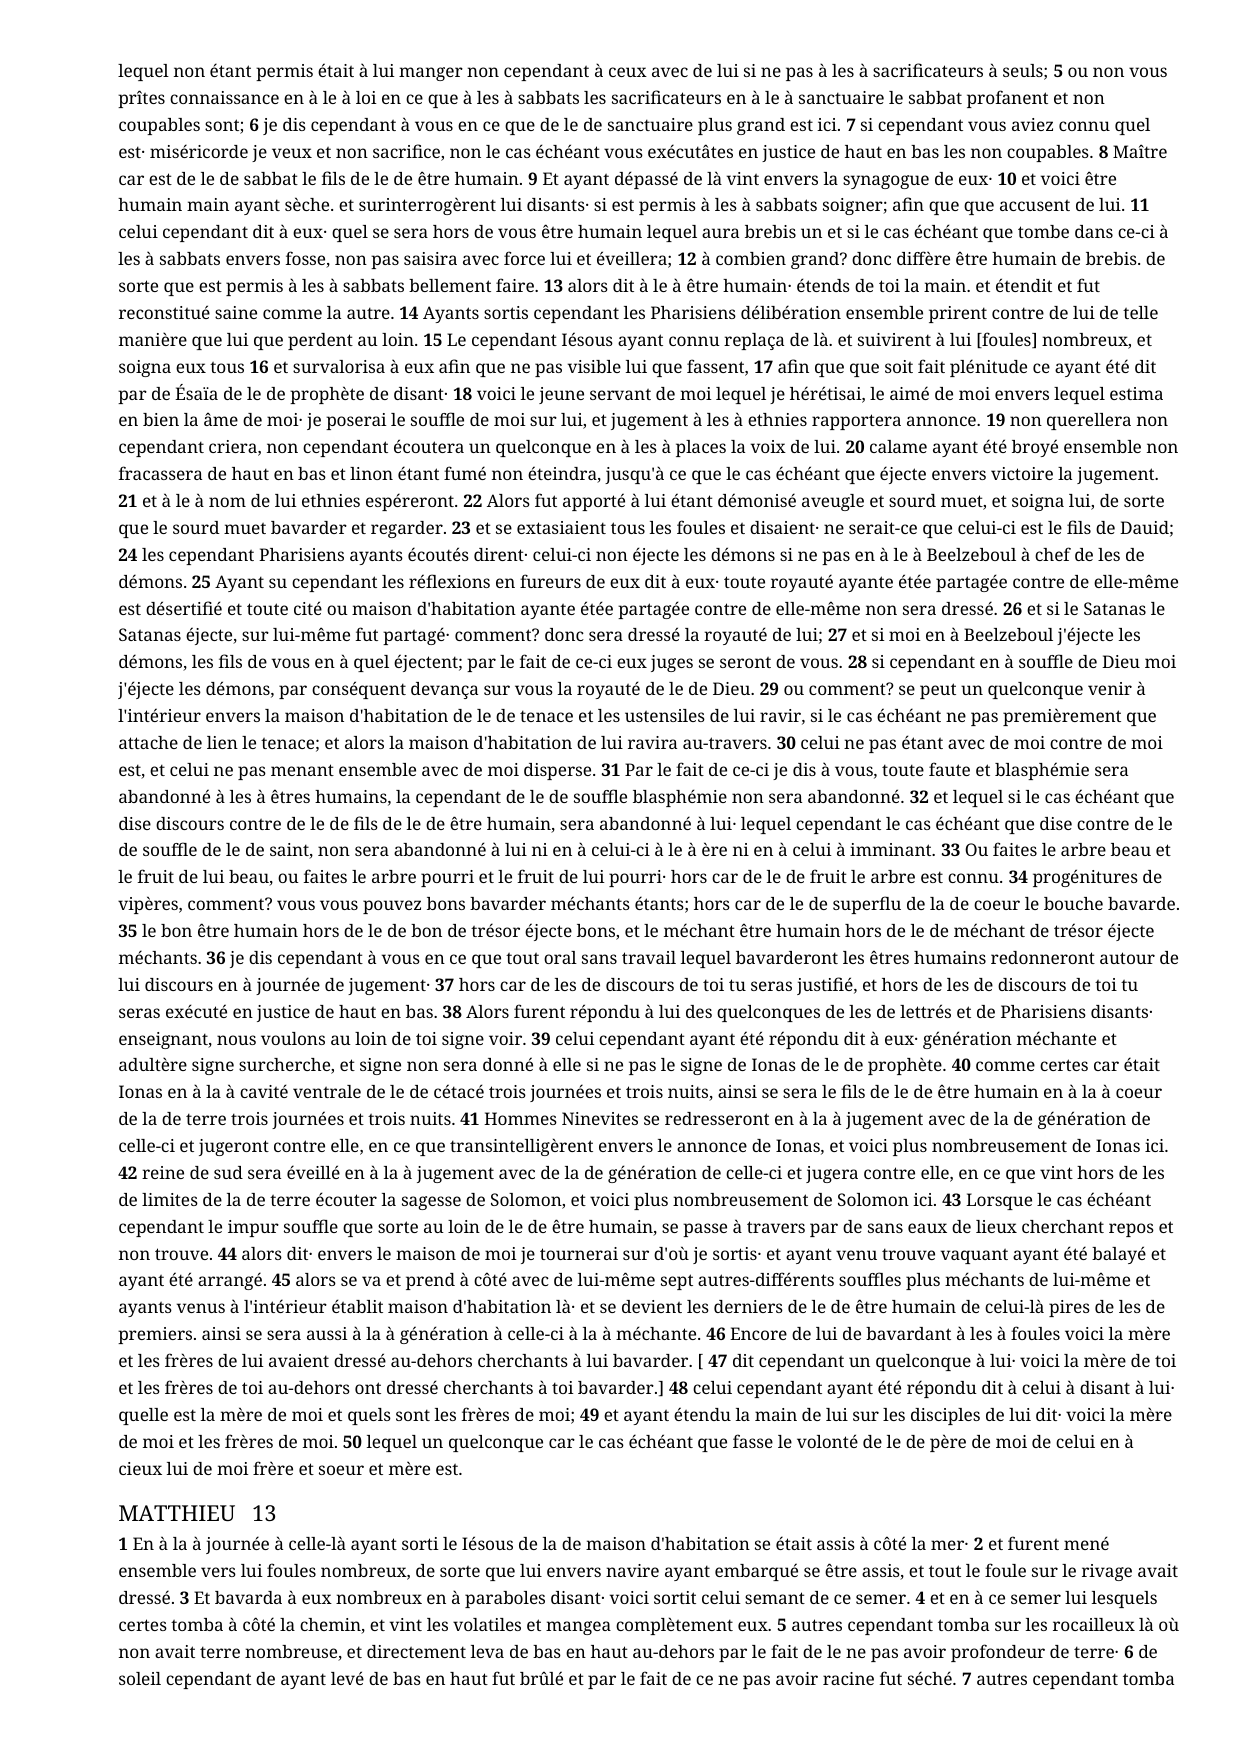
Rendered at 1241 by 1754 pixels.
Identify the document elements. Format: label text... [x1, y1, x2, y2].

text 1 En à la à journée à celle-là ayant sorti le Iésous de la de maison d'habitation se était assis à côté la mer· 2 et furent mené ensemble vers lui foules nombreux, de sorte que lui envers navire ayant embarqué se être assis, et tout le foule sur le rivage avait dressé. 3 Et bavarda à eux nombreux en à paraboles disant· voici sortit celui semant de ce semer. 4 et en à ce semer lui lesquels certes tomba à côté la chemin, et vint les volatiles et mangea complètement eux. 5 autres cependant tomba sur les rocailleux là où non avait terre nombreuse, et directement leva de bas en haut au-dehors par le fait de le ne pas avoir profondeur de terre· 6 de soleil cependant de ayant levé de bas en haut fut brûlé et par le fait de ce ne pas avoir racine fut séché. 7 autres cependant tomba [118, 1532, 1181, 1690]
text MATTHIEU 13 [118, 1498, 1181, 1528]
text lequel non étant permis était à lui manger non cependant à ceux avec de lui si ne pas à les à sacrificateurs à seuls; 5 ou non vous prîtes connaissance en à le à loi en ce que à les à sabbats les sacrificateurs en à le à sanctuaire le sabbat profanent et non coupables sont; 6 je dis cependant à vous en ce que de le de sanctuaire plus grand est ici. 7 si cependant vous aviez connu quel est· miséricorde je veux et non sacrifice, non le cas échéant vous exécutâtes en justice de haut en bas les non coupables. 8 Maître car est de le de sabbat le fils de le de être humain. 9 Et ayant dépassé de là vint envers la synagogue de eux· 10 et voici être humain main ayant sèche. et surinterrogèrent lui disants· si est permis à les à sabbats soigner; afin que que accusent de lui. 11 celui cependant dit à eux· quel se sera hors de vous être humain lequel aura brebis un et si le cas échéant que tombe dans ce-ci à les à sabbats envers fosse, non pas saisira avec force lui et éveillera; 12 à combien grand? donc diffère être humain de brebis. de sorte que est permis à les à sabbats bellement faire. 13 alors dit à le à être humain· étends de toi la main. et étendit et fut reconstitué saine comme la autre. 14 Ayants sortis cependant les Pharisiens délibération ensemble prirent contre de lui de telle manière que lui que perdent au loin. 15 Le cependant Iésous ayant connu replaça de là. et suivirent à lui [foules] nombreux, et soigna eux tous 16 et survalorisa à eux afin que ne pas visible lui que fassent, 17 afin que que soit fait plénitude ce ayant été dit par de Ésaïa de le de prophète de disant· 18 voici le jeune servant de moi lequel je hérétisai, le aimé de moi envers lequel estima en bien la âme de moi· je poserai le souffle de moi sur lui, et jugement à les à ethnies rapportera annonce. 19 non querellera non cependant criera, non cependant écoutera un quelconque en à les à places la voix de lui. 20 calame ayant été broyé ensemble non fracassera de haut en bas et linon étant fumé non éteindra, jusqu'à ce que le cas échéant que éjecte envers victoire la jugement. 21 et à le à nom de lui ethnies espéreront. 22 Alors fut apporté à lui étant démonisé aveugle et sourd muet, et soigna lui, de sorte que le sourd muet bavarder et regarder. 23 et se extasiaient tous les foules et disaient· ne serait-ce que celui-ci est le fils de Dauid; 24 les cependant Pharisiens ayants écoutés dirent· celui-ci non éjecte les démons si ne pas en à le à Beelzeboul à chef de les de démons. 25 Ayant su cependant les réflexions en fureurs de eux dit à eux· toute royauté ayante étée partagée contre de elle-même est désertifié et toute cité ou maison d'habitation ayante étée partagée contre de elle-même non sera dressé. 26 et si le Satanas le Satanas éjecte, sur lui-même fut partagé· comment? donc sera dressé la royauté de lui; 27 et si moi en à Beelzeboul j'éjecte les démons, les fils de vous en à quel éjectent; par le fait de ce-ci eux juges se seront de vous. 28 si cependant en à souffle de Dieu moi j'éjecte les démons, par conséquent devança sur vous la royauté de le de Dieu. 29 ou comment? se peut un quelconque venir à l'intérieur envers la maison d'habitation de le de tenace et les ustensiles de lui ravir, si le cas échéant ne pas premièrement que attache de lien le tenace; et alors la maison d'habitation de lui ravira au-travers. 30 celui ne pas étant avec de moi contre de moi est, et celui ne pas menant ensemble avec de moi disperse. 31 Par le fait de ce-ci je dis à vous, toute faute et blasphémie sera abandonné à les à êtres humains, la cependant de le de souffle blasphémie non sera abandonné. 32 et lequel si le cas échéant que dise discours contre de le de fils de le de être humain, sera abandonné à lui· lequel cependant le cas échéant que dise contre de le de souffle de le de saint, non sera abandonné à lui ni en à celui-ci à le à ère ni en à celui à imminant. 33 Ou faites le arbre beau et le fruit de lui beau, ou faites le arbre pourri et le fruit de lui pourri· hors car de le de fruit le arbre est connu. 34 progénitures de vipères, comment? vous vous pouvez bons bavarder méchants étants; hors car de le de superflu de la de coeur le bouche bavarde. 35 le bon être humain hors de le de bon de trésor éjecte bons, et le méchant être humain hors de le de méchant de trésor éjecte méchants. 36 je dis cependant à vous en ce que tout oral sans travail lequel bavarderont les êtres humains redonneront autour de lui discours en à journée de jugement· 37 hors car de les de discours de toi tu seras justifié, et hors de les de discours de toi tu seras exécuté en justice de haut en bas. 38 Alors furent répondu à lui des quelconques de les de lettrés et de Pharisiens disants· enseignant, nous voulons au loin de toi signe voir. 39 celui cependant ayant été répondu dit à eux· génération méchante et adultère signe surcherche, et signe non sera donné à elle si ne pas le signe de Ionas de le de prophète. 40 comme certes car était Ionas en à la à cavité ventrale de le de cétacé trois journées et trois nuits, ainsi se sera le fils de le de être humain en à la à coeur de la de terre trois journées et trois nuits. 41 Hommes Ninevites se redresseront en à la à jugement avec de la de génération de celle-ci et jugeront contre elle, en ce que transintelligèrent envers le annonce de Ionas, et voici plus nombreusement de Ionas ici. 42 reine de sud sera éveillé en à la à jugement avec de la de génération de celle-ci et jugera contre elle, en ce que vint hors de les de limites de la de terre écouter la sagesse de Solomon, et voici plus nombreusement de Solomon ici. 43 Lorsque le cas échéant cependant le impur souffle que sorte au loin de le de être humain, se passe à travers par de sans eaux de lieux cherchant repos et non trouve. 44 alors dit· envers le maison de moi je tournerai sur d'où je sortis· et ayant venu trouve vaquant ayant été balayé et ayant été arrangé. 45 alors se va et prend à côté avec de lui-même sept autres-différents souffles plus méchants de lui-même et ayants venus à l'intérieur établit maison d'habitation là· et se devient les derniers de le de être humain de celui-là pires de les de premiers. ainsi se sera aussi à la à génération à celle-ci à la à méchante. 46 Encore de lui de bavardant à les à foules voici la mère et les frères de lui avaient dressé au-dehors cherchants à lui bavarder. [ 47 dit cependant un quelconque à lui· voici la mère de toi et les frères de toi au-dehors ont dressé cherchants à toi bavarder.] 48 celui cependant ayant été répondu dit à celui à disant à lui· quelle est la mère de moi et quels sont les frères de moi; 49 et ayant étendu la main de lui sur les disciples de lui dit· voici la mère de moi et les frères de moi. 50 lequel un quelconque car le cas échéant que fasse le volonté de le de père de moi de celui en à cieux lui de moi frère et soeur et mère est. [118, 59, 1181, 1480]
